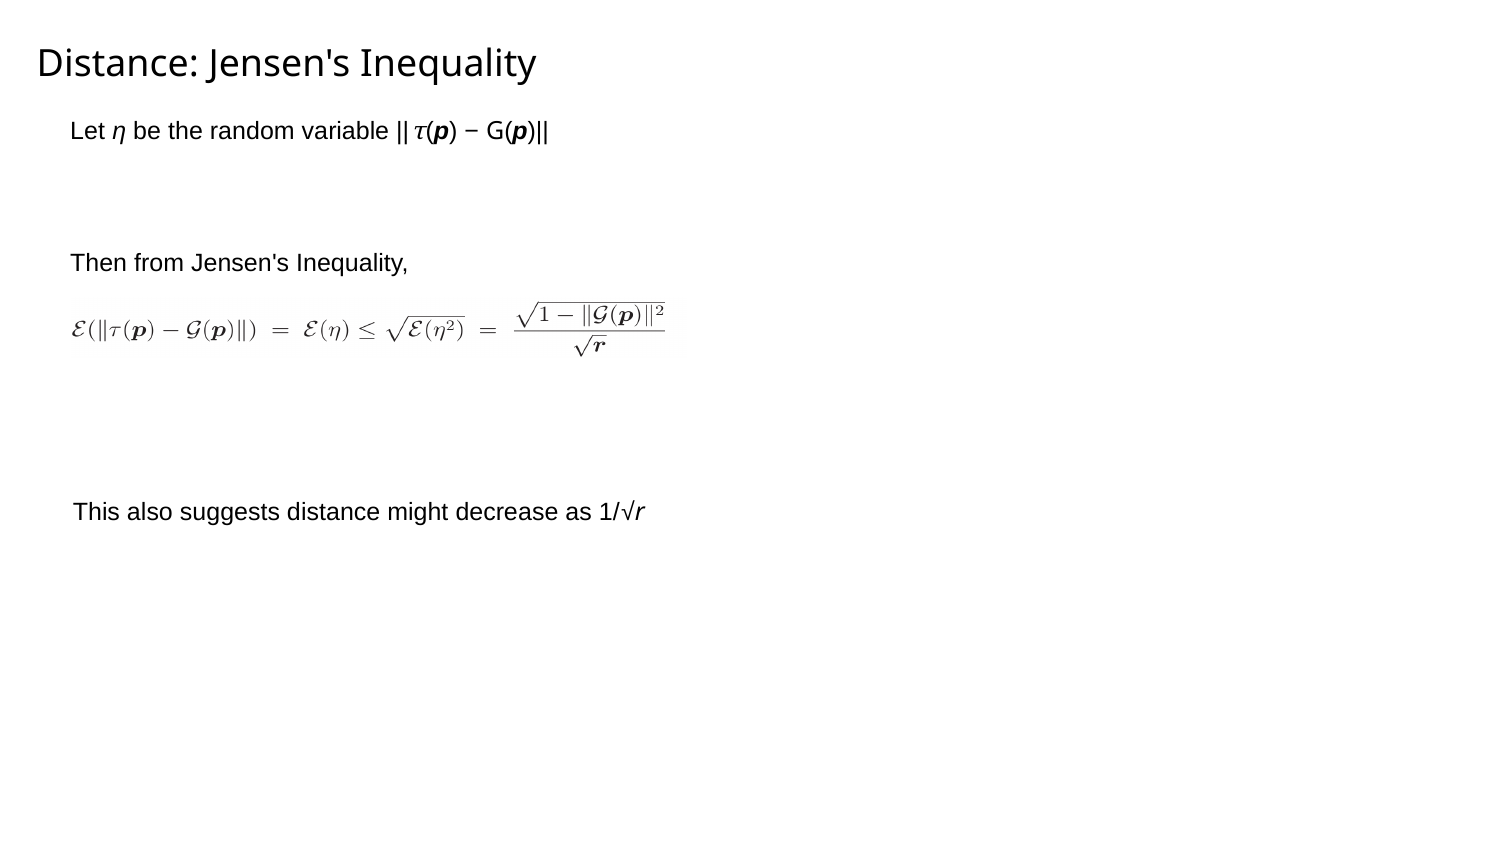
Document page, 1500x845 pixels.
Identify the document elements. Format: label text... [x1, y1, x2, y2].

text_box Let η be the random variable ||τ(p) − G(p)|| [55, 105, 896, 286]
title Distance: Jensen's Inequality [36, 12, 1485, 112]
text_box Then from Jensen's Inequality, [55, 241, 432, 286]
picture [71, 295, 687, 358]
text_box This also suggests distance might decrease as 1/√r [58, 486, 794, 532]
